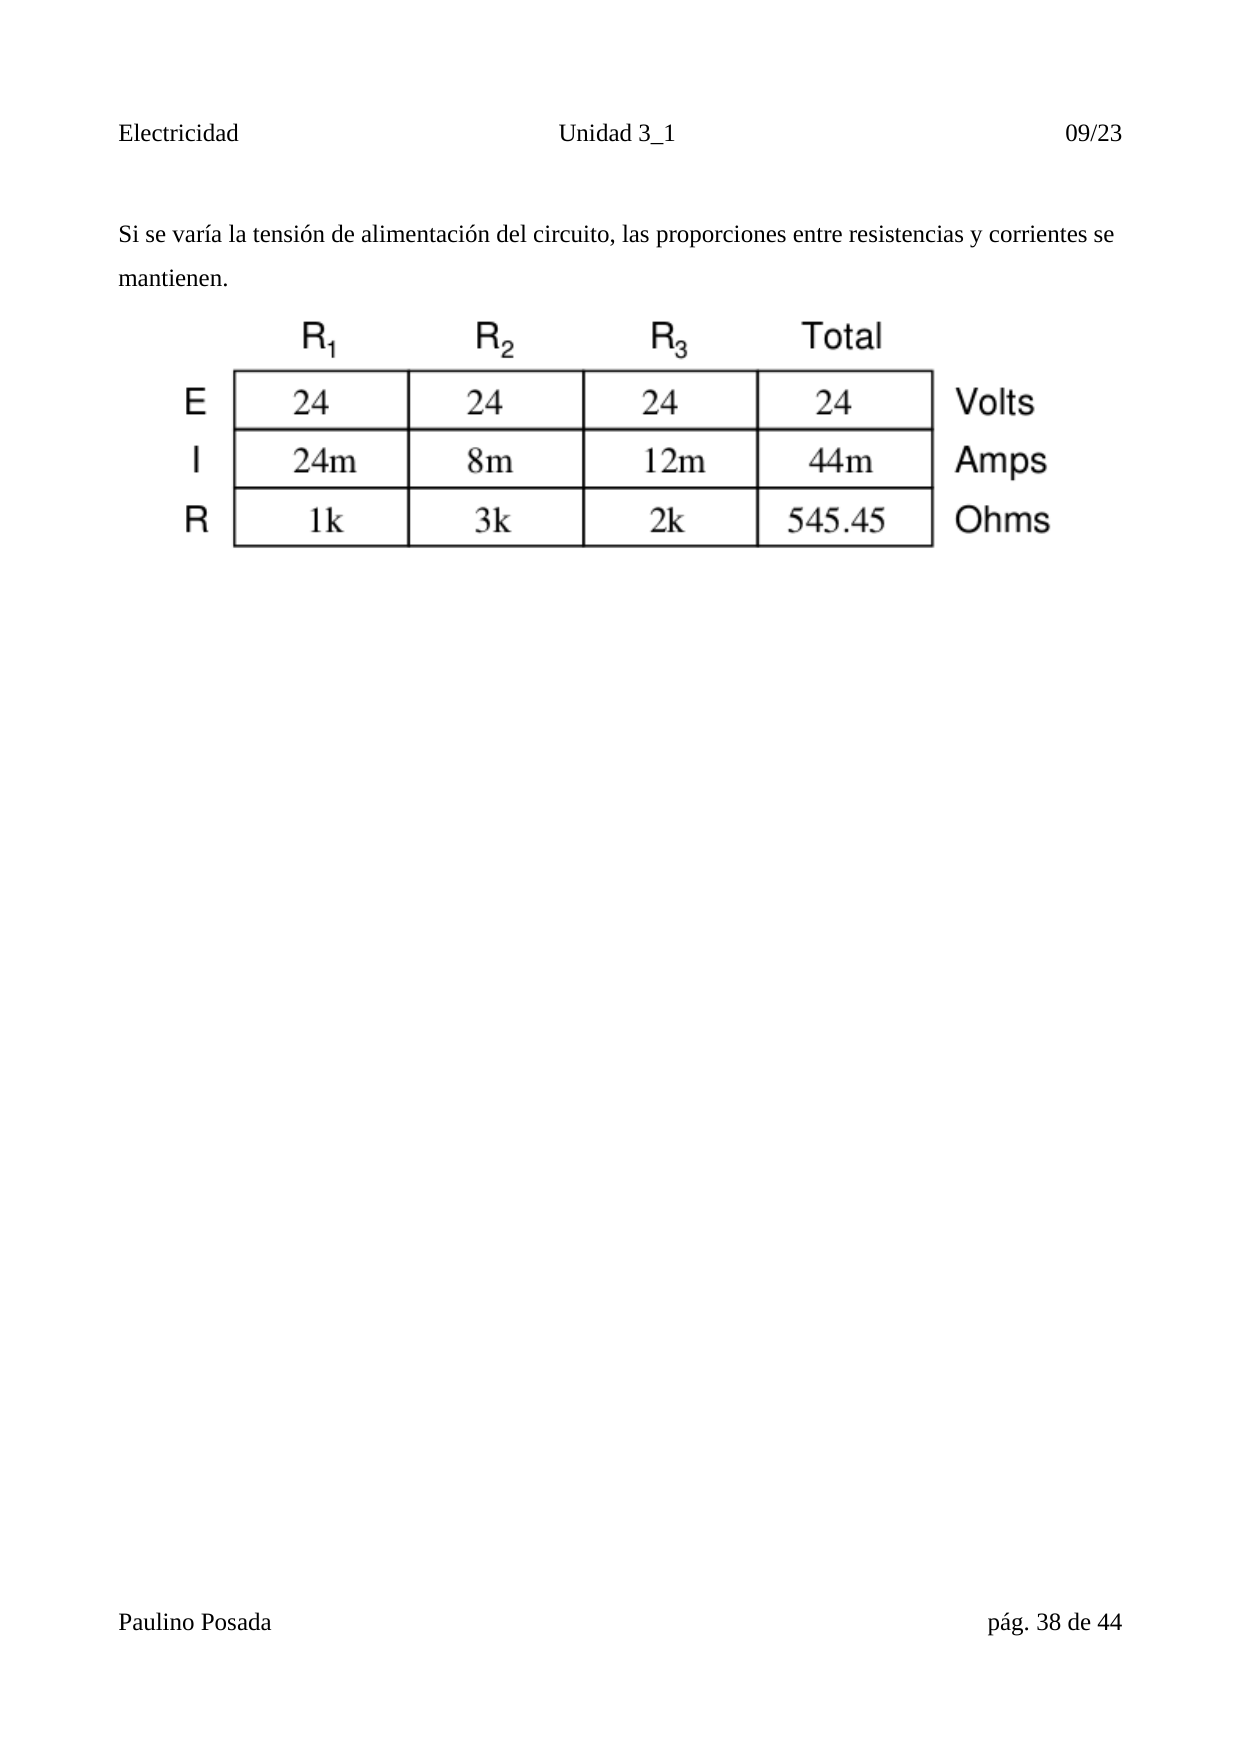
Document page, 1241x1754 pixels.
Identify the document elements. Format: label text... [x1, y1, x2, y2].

text Si se varía la tensión de alimentación del circuito, las proporciones entre resistencias y corrientes se mantienen. [118, 219, 1122, 291]
picture [160, 300, 1080, 570]
